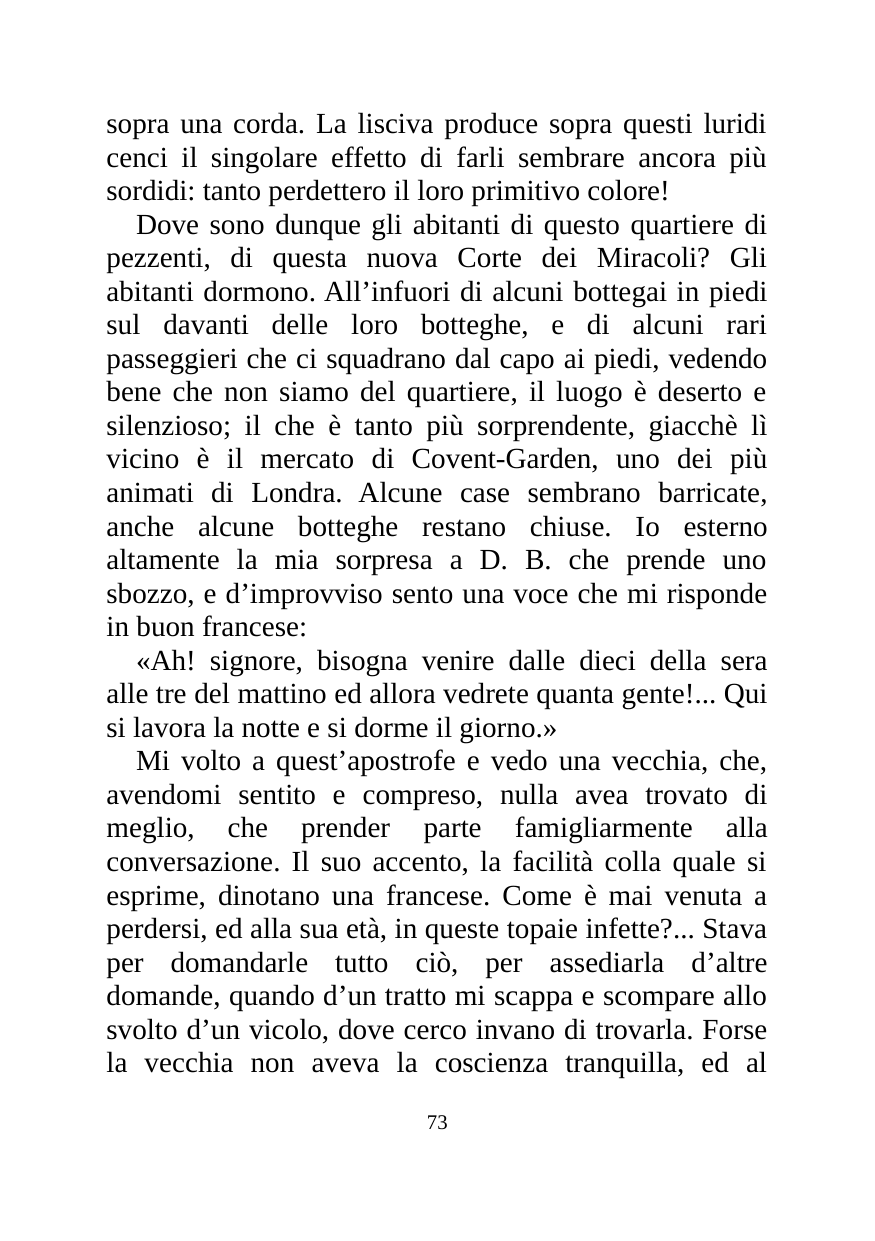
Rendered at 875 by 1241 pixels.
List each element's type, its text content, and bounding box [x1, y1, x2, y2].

text «Ah! signore, bisogna venire dalle dieci della sera alle tre del mattino ed allora vedrete quanta gente!... Qui si lavora la notte e si dorme il giorno.» [106, 643, 768, 743]
text Mi volto a quest’apostrofe e vedo una vecchia, che, avendomi sentito e compreso, nulla avea trovato di meglio, che prender parte famigliarmente alla conversazione. Il suo accento, la facilità colla quale si esprime, dinotano una francese. Come è mai venuta a perdersi, ed alla sua età, in queste topaie infette?... Stava per domandarle tutto ciò, per assediarla d’altre domande, quando d’un tratto mi scappa e scompare allo svolto d’un vicolo, dove cerco invano di trovarla. Forse la vecchia non aveva la coscienza tranquilla, ed al [106, 743, 768, 1079]
text Dove sono dunque gli abitanti di questo quartiere di pezzenti, di questa nuova Corte dei Miracoli? Gli abitanti dormono. All’infuori di alcuni bottegai in piedi sul davanti delle loro botteghe, e di alcuni rari passeggieri che ci squadrano dal capo ai piedi, vedendo bene che non siamo del quartiere, il luogo è deserto e silenzioso; il che è tanto più sorprendente, giacchè lì vicino è il mercato di Covent-Garden, uno dei più animati di Londra. Alcune case sembrano barricate, anche alcune botteghe restano chiuse. Io esterno altamente la mia sorpresa a D. B. che prende uno sbozzo, e d’improvviso sento una voce che mi risponde in buon francese: [106, 207, 768, 643]
text sopra una corda. La lisciva produce sopra questi luridi cenci il singolare effetto di farli sembrare ancora più sordidi: tanto perdettero il loro primitivo colore! [106, 106, 768, 207]
